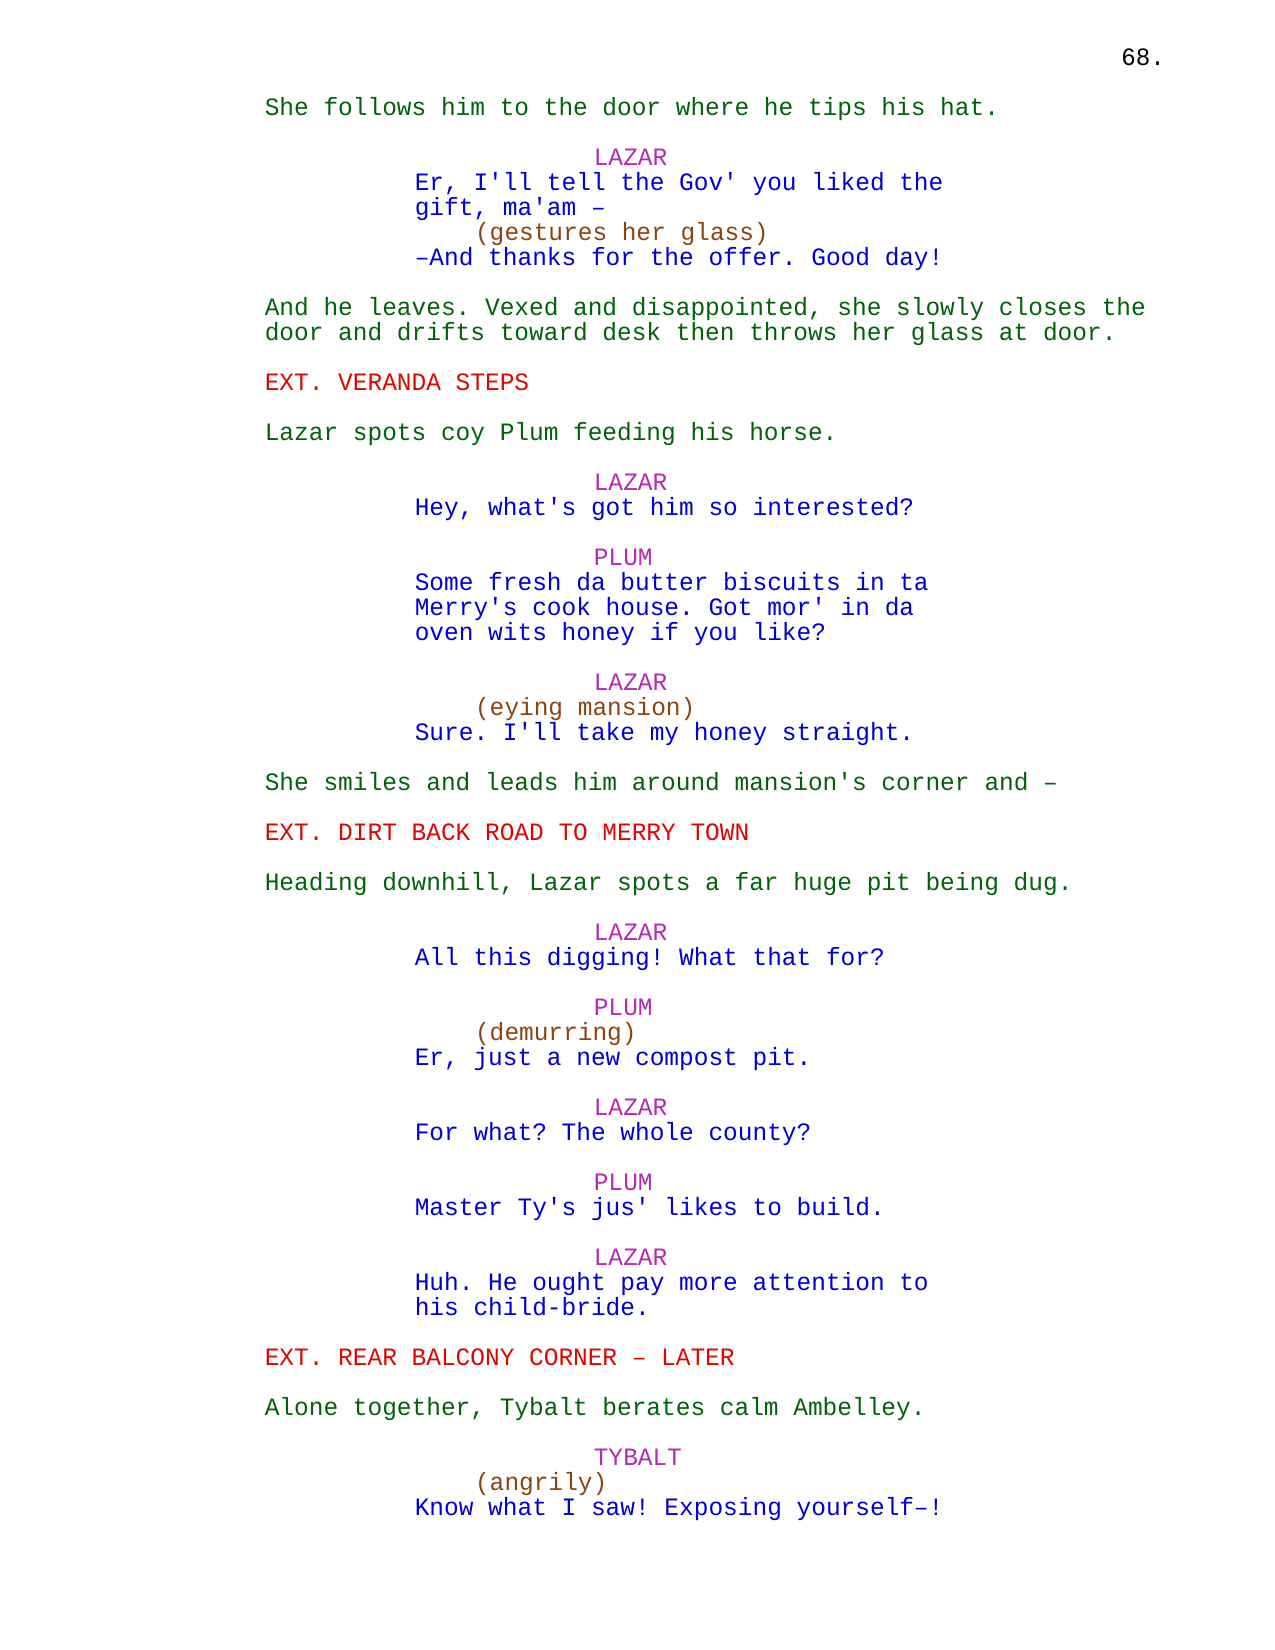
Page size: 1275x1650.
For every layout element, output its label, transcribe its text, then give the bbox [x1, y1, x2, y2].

text Alone together, Tybalt berates calm Ambelley. [264, 1395, 1167, 1420]
text LAZAR [594, 1245, 1163, 1270]
text PLUM [594, 1170, 1163, 1195]
text Hey, what's got him so interested? [414, 495, 967, 520]
text Master Ty's jus' likes to build. [414, 1195, 967, 1220]
text (demurring) [475, 1020, 789, 1045]
text LAZAR [594, 670, 1163, 695]
text All this digging! What that for? [414, 945, 967, 970]
text For what? The whole county? [414, 1120, 967, 1145]
text Huh. He ought pay more attention to his child-bride. [414, 1270, 967, 1320]
text Heading downhill, Lazar spots a far huge pit being dug. [264, 870, 1167, 895]
text –And thanks for the offer. Good day! [414, 245, 967, 270]
text Know what I saw! Exposing yourself–! [414, 1495, 967, 1520]
subtitle EXT. DIRT BACK ROAD TO MERRY TOWN [264, 820, 1202, 845]
text LAZAR [594, 920, 1163, 945]
text LAZAR [594, 470, 1163, 495]
text (angrily) [475, 1470, 789, 1495]
text Lazar spots coy Plum feeding his horse. [264, 420, 1167, 445]
text She follows him to the door where he tips his hat. [264, 95, 1167, 120]
text LAZAR [594, 1095, 1163, 1120]
text And he leaves. Vexed and disappointed, she slowly closes the door and drifts toward desk then throws her glass at door. [264, 295, 1167, 345]
text Er, I'll tell the Gov' you liked the gift, ma'am – [414, 170, 967, 220]
text (gestures her glass) [475, 220, 789, 245]
text PLUM [594, 995, 1163, 1020]
subtitle EXT. VERANDA STEPS [264, 370, 1202, 395]
subtitle EXT. REAR BALCONY CORNER – LATER [264, 1345, 1202, 1370]
text (eying mansion) [475, 695, 789, 720]
text Er, just a new compost pit. [414, 1045, 967, 1070]
text Sure. I'll take my honey straight. [414, 720, 967, 745]
text Some fresh da butter biscuits in ta Merry's cook house. Got mor' in da oven wits honey if you like? [414, 570, 967, 645]
text She smiles and leads him around mansion's corner and – [264, 770, 1167, 795]
text TYBALT [594, 1445, 1163, 1470]
text PLUM [594, 545, 1163, 570]
text LAZAR [594, 145, 1163, 170]
